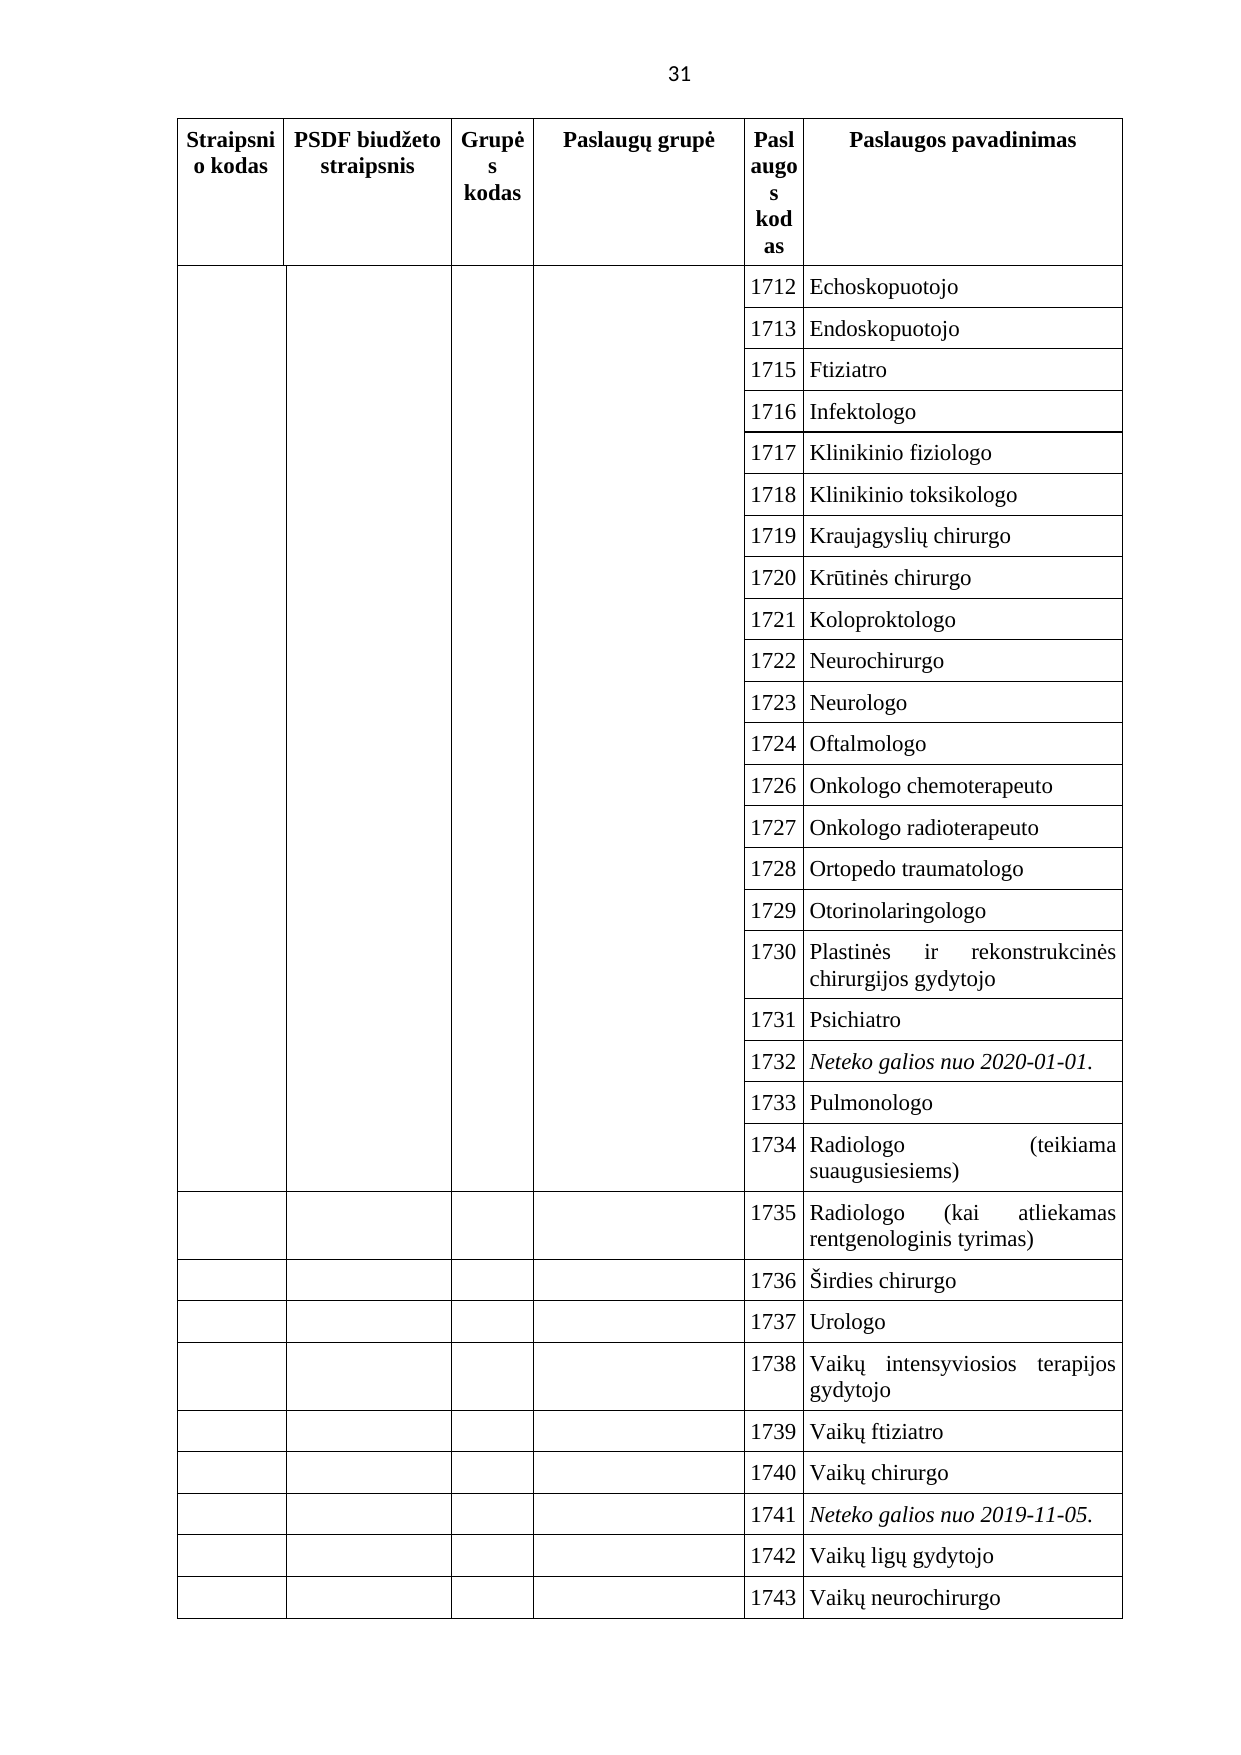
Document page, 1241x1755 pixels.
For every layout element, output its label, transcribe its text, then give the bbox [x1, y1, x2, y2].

table_cell Pulmonologo [804, 1082, 1122, 1123]
table_cell Onkologo radioterapeuto [804, 806, 1122, 847]
table_cell [178, 1411, 286, 1451]
table_cell Echoskopuotojo [804, 266, 1122, 307]
table_cell Koloproktologo [804, 599, 1122, 639]
table_cell [287, 847, 451, 888]
table_cell [452, 805, 533, 847]
table_cell [452, 681, 533, 722]
table_header PSDF biudžeto straipsnis [284, 119, 451, 265]
table_cell Kraujagyslių chirurgo [804, 516, 1122, 556]
table_cell [452, 1040, 533, 1081]
table_cell [534, 1123, 744, 1191]
table_cell [534, 556, 744, 598]
table_cell [178, 348, 286, 390]
table_cell Ortopedo traumatologo [804, 848, 1122, 888]
table_cell [452, 307, 533, 348]
table_cell Endoskopuotojo [804, 308, 1122, 348]
table_cell Vaikų intensyviosios terapijos gydytojo [804, 1343, 1122, 1409]
table_cell [452, 1577, 533, 1617]
table_cell [287, 764, 451, 805]
table_cell [178, 764, 286, 805]
table_cell [452, 1452, 533, 1493]
table_cell [452, 1260, 533, 1300]
table_cell [534, 1301, 744, 1342]
table_cell 1732 [745, 1041, 803, 1081]
table_cell [452, 473, 533, 514]
table_cell 1724 [745, 723, 803, 764]
table_cell 1720 [745, 557, 803, 598]
table_cell [452, 1535, 533, 1576]
table_cell [287, 390, 451, 431]
table_cell [178, 1301, 286, 1342]
table_cell 1727 [745, 806, 803, 847]
table_cell [452, 722, 533, 764]
table_cell [287, 722, 451, 764]
table_cell [534, 598, 744, 639]
table_cell [534, 998, 744, 1039]
table_cell [178, 390, 286, 431]
table_cell [534, 1577, 744, 1617]
table_cell [534, 764, 744, 805]
table_cell Krūtinės chirurgo [804, 557, 1122, 598]
table_cell 1717 [745, 433, 803, 473]
table_cell [534, 473, 744, 514]
table_cell [178, 307, 286, 348]
table_cell [452, 598, 533, 639]
table_cell Onkologo chemoterapeuto [804, 765, 1122, 805]
table_cell [178, 681, 286, 722]
table_cell [178, 431, 286, 473]
table_cell 1712 [745, 266, 803, 307]
table_cell 1716 [745, 391, 803, 431]
table_cell 1722 [745, 640, 803, 681]
table_cell [534, 1081, 744, 1123]
table_cell Urologo [804, 1301, 1122, 1342]
table_cell [452, 1301, 533, 1342]
table_cell Vaikų chirurgo [804, 1452, 1122, 1493]
table_cell [178, 805, 286, 847]
table_cell [452, 1123, 533, 1191]
table_cell Ftiziatro [804, 349, 1122, 390]
table_cell Klinikinio toksikologo [804, 474, 1122, 514]
table_cell [534, 307, 744, 348]
table_cell [534, 1343, 744, 1409]
table_cell [178, 515, 286, 556]
table_cell [452, 431, 533, 473]
table_cell 1741 [745, 1494, 803, 1534]
table_cell [452, 639, 533, 681]
table_cell [178, 598, 286, 639]
table_header Paslaugos kodas [745, 119, 803, 265]
table_cell 1728 [745, 848, 803, 888]
table_cell [178, 473, 286, 514]
table_cell [287, 1081, 451, 1123]
table_cell Otorinolaringologo [804, 890, 1122, 930]
table_cell Oftalmologo [804, 723, 1122, 764]
table_cell [178, 722, 286, 764]
table_cell [287, 1494, 451, 1534]
table_cell [452, 348, 533, 390]
table_cell 1742 [745, 1535, 803, 1576]
table_cell [287, 1535, 451, 1576]
table_cell [452, 1192, 533, 1258]
table_cell Infektologo [804, 391, 1122, 431]
table_header Grupės kodas [452, 119, 533, 265]
table_cell Neurologo [804, 682, 1122, 722]
table_cell 1731 [745, 999, 803, 1039]
table_cell 1729 [745, 890, 803, 930]
table_cell [287, 681, 451, 722]
table_cell Plastinės ir rekonstrukcinės chirurgijos gydytojo [804, 931, 1122, 998]
table_cell 1739 [745, 1411, 803, 1451]
table_cell Vaikų neurochirurgo [804, 1577, 1122, 1617]
table_cell [452, 556, 533, 598]
table_cell [287, 1260, 451, 1300]
table_cell [534, 930, 744, 998]
table_cell 1737 [745, 1301, 803, 1342]
table_cell [452, 390, 533, 431]
table_cell [287, 1411, 451, 1451]
table_cell 1743 [745, 1577, 803, 1617]
table_cell [287, 431, 451, 473]
table_cell [178, 556, 286, 598]
table_cell [452, 1411, 533, 1451]
table_cell Radiologo (teikiama suaugusiesiems) [804, 1124, 1122, 1191]
table_cell 1718 [745, 474, 803, 514]
table_cell Neteko galios nuo 2019-11-05. [804, 1494, 1122, 1534]
table_cell [178, 847, 286, 888]
table_cell [452, 1494, 533, 1534]
table_cell [287, 998, 451, 1039]
table_cell Psichiatro [804, 999, 1122, 1039]
table_cell [178, 1494, 286, 1534]
table_cell [534, 1494, 744, 1534]
table_cell 1740 [745, 1452, 803, 1493]
table_cell Širdies chirurgo [804, 1260, 1122, 1300]
table_cell [534, 515, 744, 556]
table_cell Neteko galios nuo 2020-01-01. [804, 1041, 1122, 1081]
table_cell [287, 1343, 451, 1409]
table_cell [534, 1192, 744, 1258]
table_cell [178, 639, 286, 681]
table_cell [534, 1452, 744, 1493]
table_cell [534, 681, 744, 722]
table_cell 1715 [745, 349, 803, 390]
table_header Paslaugų grupė [534, 119, 744, 265]
table_cell [534, 1535, 744, 1576]
table_cell Radiologo (kai atliekamas rentgenologinis tyrimas) [804, 1192, 1122, 1258]
table_cell [287, 1301, 451, 1342]
table_cell [287, 266, 451, 307]
table_cell [534, 1040, 744, 1081]
table_header Straipsnio kodas [178, 119, 283, 265]
table_cell 1719 [745, 516, 803, 556]
table_cell [452, 1081, 533, 1123]
table_cell [287, 930, 451, 998]
table_cell 1726 [745, 765, 803, 805]
table_cell [452, 1343, 533, 1409]
table_cell [178, 1081, 286, 1123]
table_cell [178, 1040, 286, 1081]
table_cell [178, 889, 286, 930]
table_cell [534, 431, 744, 473]
table_cell [287, 348, 451, 390]
table_cell [287, 598, 451, 639]
table_cell [452, 847, 533, 888]
table_cell 1730 [745, 931, 803, 998]
table_header Paslaugos pavadinimas [804, 119, 1122, 265]
table_cell 1713 [745, 308, 803, 348]
table_cell [287, 515, 451, 556]
table_cell [287, 889, 451, 930]
table_cell [178, 1192, 286, 1258]
table_cell [534, 1411, 744, 1451]
table_cell 1738 [745, 1343, 803, 1409]
table_cell [452, 889, 533, 930]
table_cell [287, 307, 451, 348]
table_cell Vaikų ftiziatro [804, 1411, 1122, 1451]
table_cell [534, 390, 744, 431]
table_cell [287, 1040, 451, 1081]
table_cell [452, 998, 533, 1039]
table_cell [452, 930, 533, 998]
table_cell [534, 1260, 744, 1300]
table_cell [287, 805, 451, 847]
table_cell [178, 1260, 286, 1300]
table_cell [178, 1452, 286, 1493]
table_cell [178, 1123, 286, 1191]
table_cell 1723 [745, 682, 803, 722]
table_cell [287, 1192, 451, 1258]
table_cell [534, 639, 744, 681]
table_cell 1734 [745, 1124, 803, 1191]
table_cell [178, 1535, 286, 1576]
table_cell [178, 1343, 286, 1409]
table_cell [452, 266, 533, 307]
table_cell [452, 515, 533, 556]
table_cell [287, 1577, 451, 1617]
table_cell 1735 [745, 1192, 803, 1258]
table_cell [534, 847, 744, 888]
table_cell [178, 930, 286, 998]
table_cell [534, 266, 744, 307]
table_cell [534, 348, 744, 390]
table_cell [534, 805, 744, 847]
table_cell Vaikų ligų gydytojo [804, 1535, 1122, 1576]
table_cell [452, 764, 533, 805]
table_cell [178, 998, 286, 1039]
table_cell [287, 473, 451, 514]
table_cell Neurochirurgo [804, 640, 1122, 681]
table_cell [287, 1452, 451, 1493]
table_cell 1721 [745, 599, 803, 639]
table_cell Klinikinio fiziologo [804, 433, 1122, 473]
table_cell [178, 266, 286, 307]
table_cell [178, 1577, 286, 1617]
table_cell [534, 722, 744, 764]
table_cell [287, 556, 451, 598]
table_cell [287, 1123, 451, 1191]
table_cell [287, 639, 451, 681]
table_cell 1736 [745, 1260, 803, 1300]
table_cell [534, 889, 744, 930]
table_cell 1733 [745, 1082, 803, 1123]
